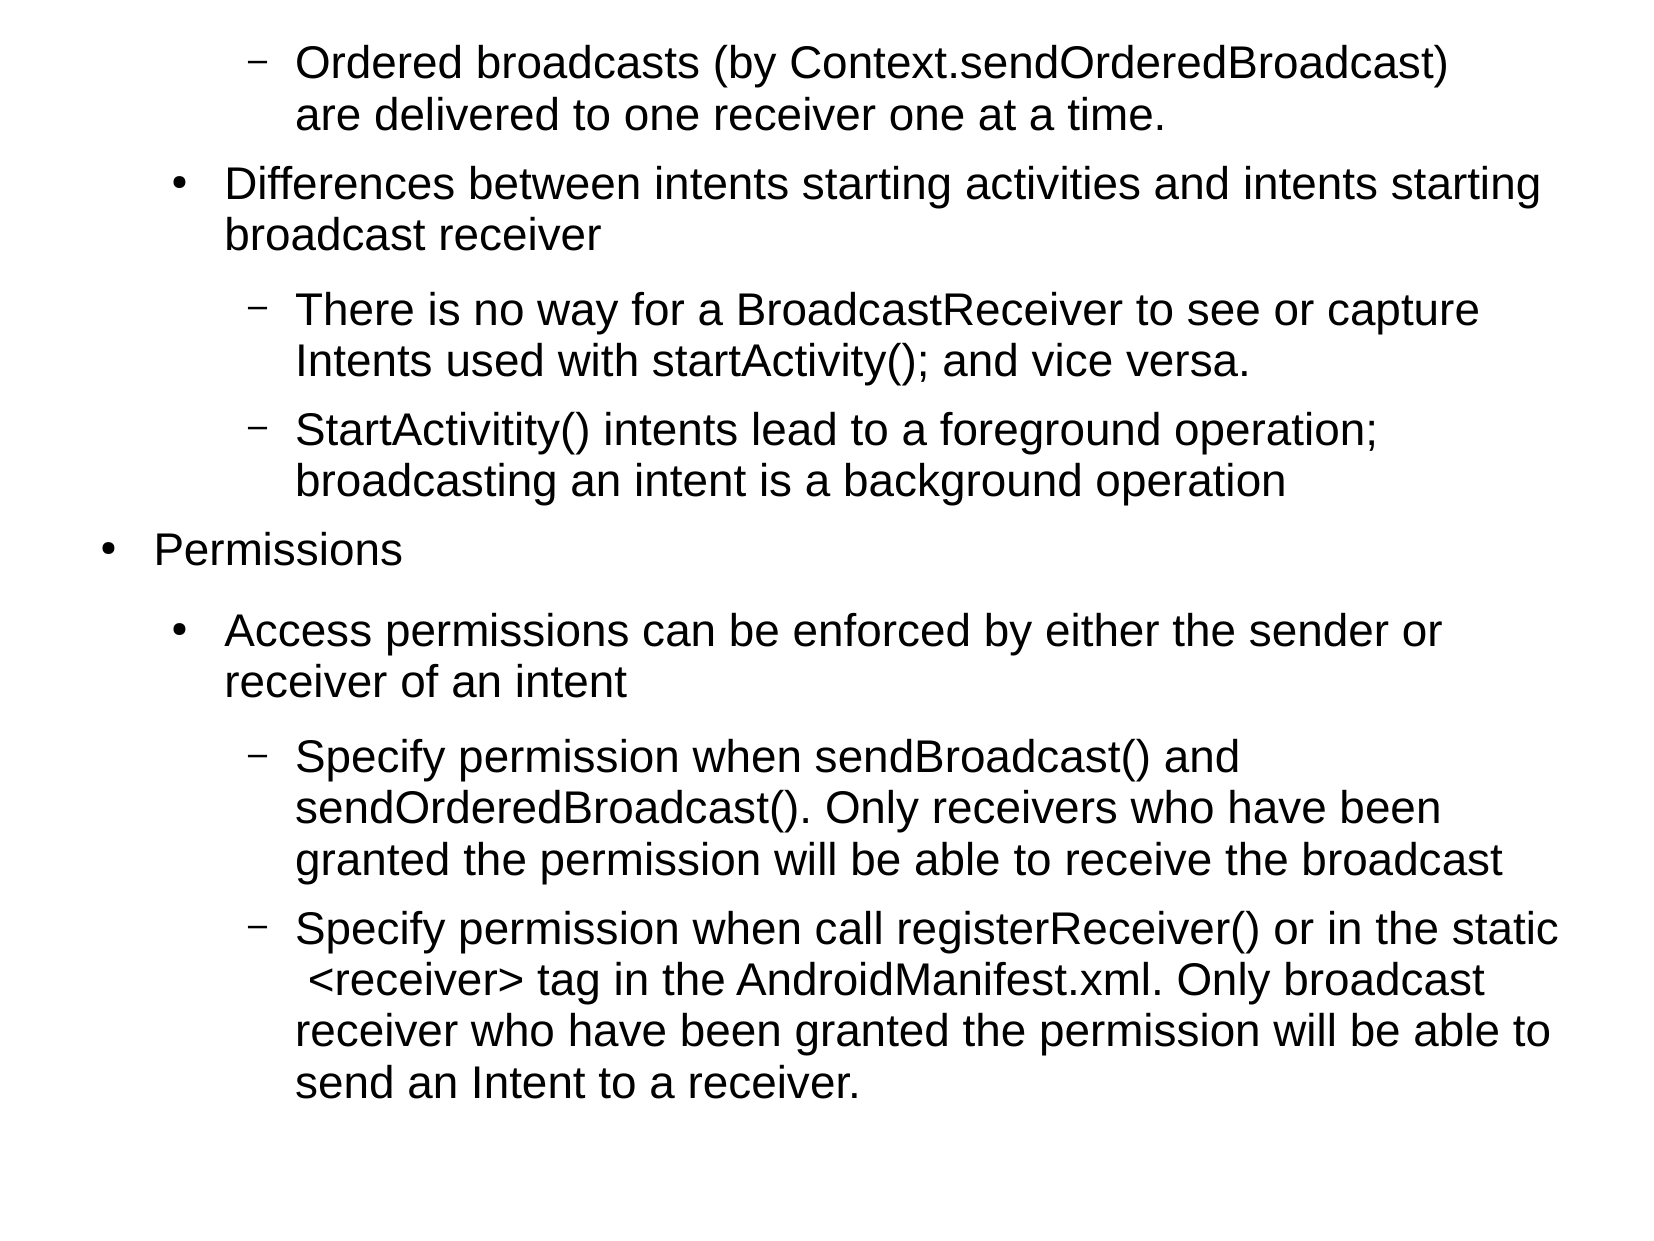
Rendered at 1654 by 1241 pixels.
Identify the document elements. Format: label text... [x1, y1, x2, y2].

list Ordered broadcasts (by Context.sendOrderedBroadcast) are delivered to one receiver one at a time. Differences between intents starting activities and intents starting broadcast receiver There is no way for a BroadcastReceiver to see or capture Intents used with startActivity(); and vice versa. StartActivitity() intents lead to a foreground operation; broadcasting an intent is a background operation Permissions Access permissions can be enforced by either the sender or receiver of an intent Specify permission when sendBroadcast() and sendOrderedBroadcast(). Only receivers who have been granted the permission will be able to receive the broadcast Specify permission when call registerReceiver() or in the static <receiver> tag in the AndroidManifest.xml. Only broadcast receiver who have been granted the permission will be able to send an Intent to a receiver. [82, 37, 1571, 1201]
